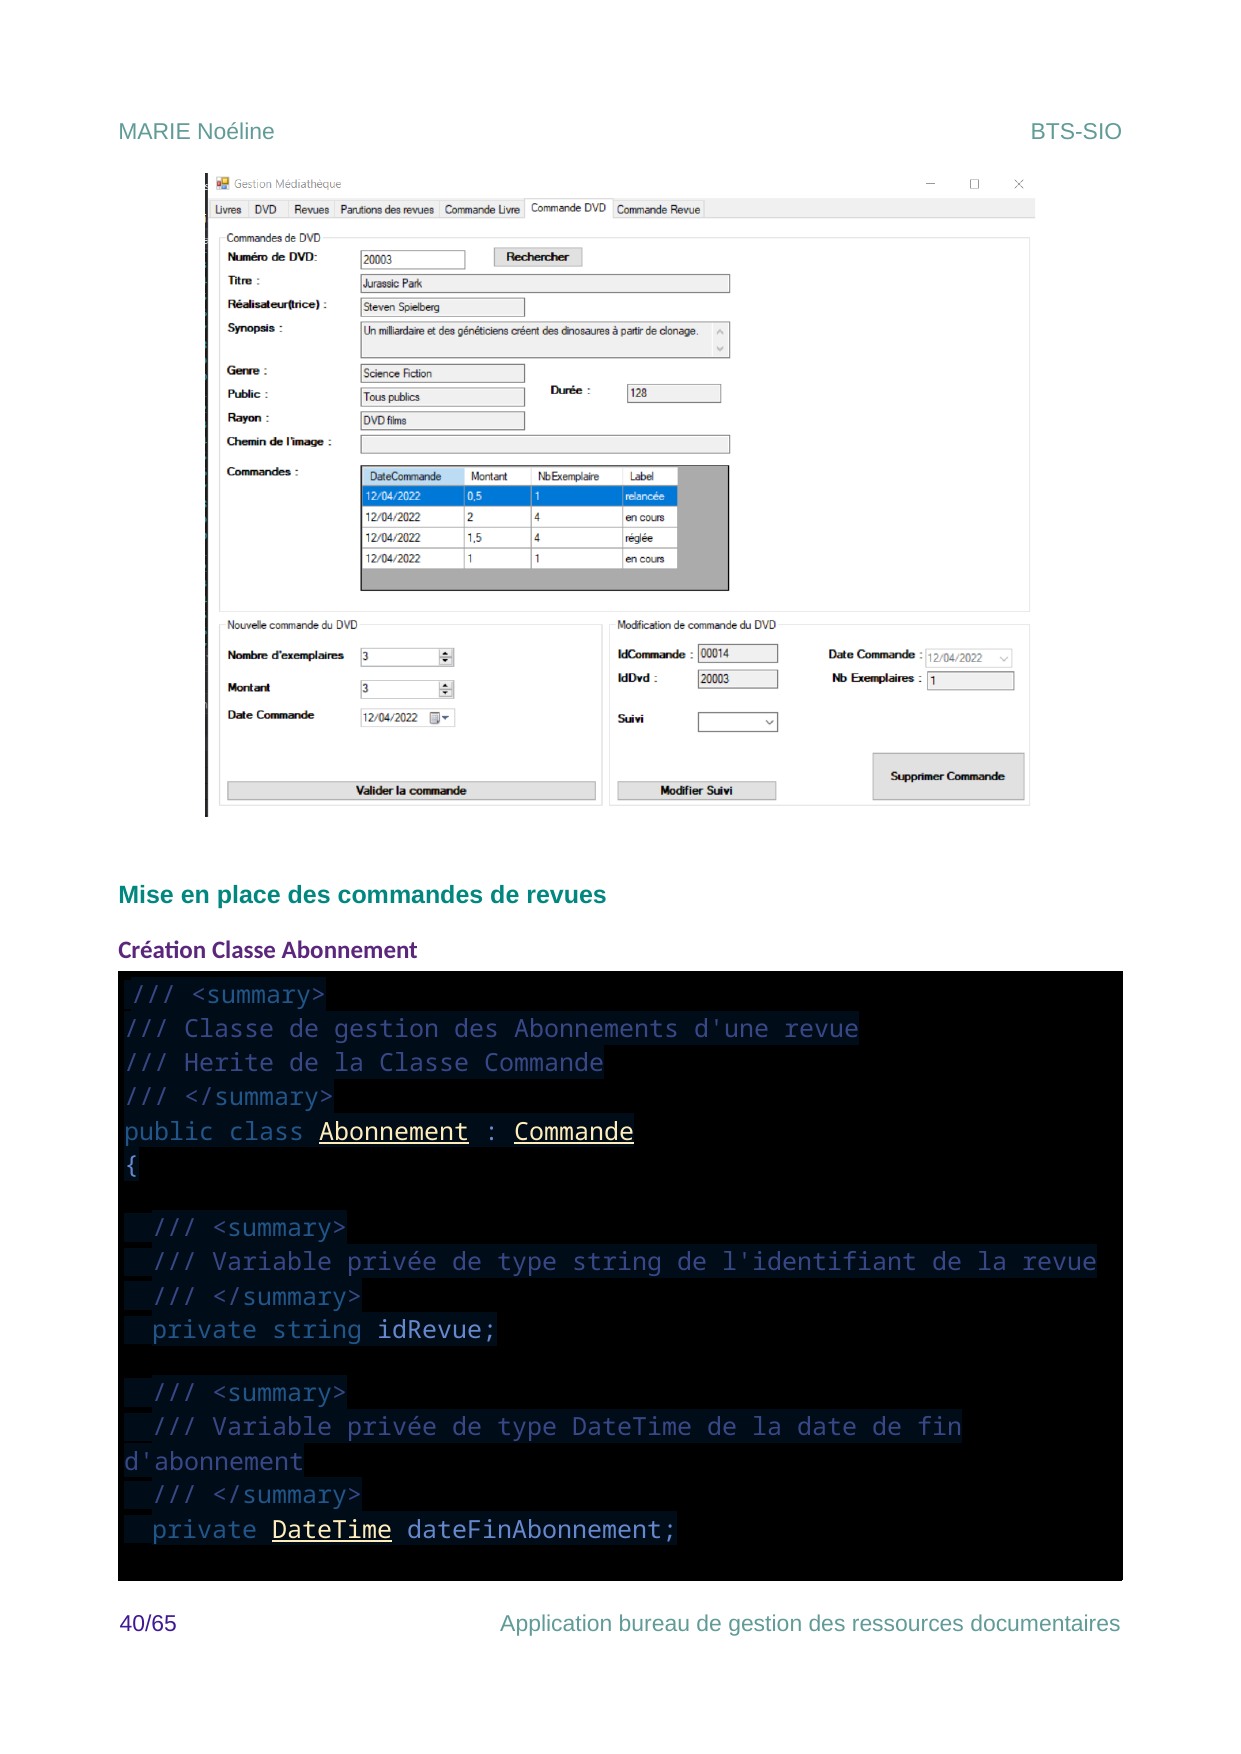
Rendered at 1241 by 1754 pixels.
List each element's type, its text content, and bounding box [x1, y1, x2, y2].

picture [205, 173, 1036, 817]
subtitle Mise en place des commandes de revues [118, 881, 1122, 909]
subtitle Création Classe Abonnement [118, 934, 1122, 965]
table_header /// <summary> /// Classe de gestion des Abonnements d'une revue /// Herite de la Classe Commande /// </summary> public class Abonnement : Commande { /// <summary> /// Variable privée de type string de l'identifiant de la revue /// </summary> private string idRevue; /// <summary> /// Variable privée de type DateTime de la date de fin d'abonnement /// </summary> private DateTime dateFinAbonnement; [119, 972, 1122, 1580]
